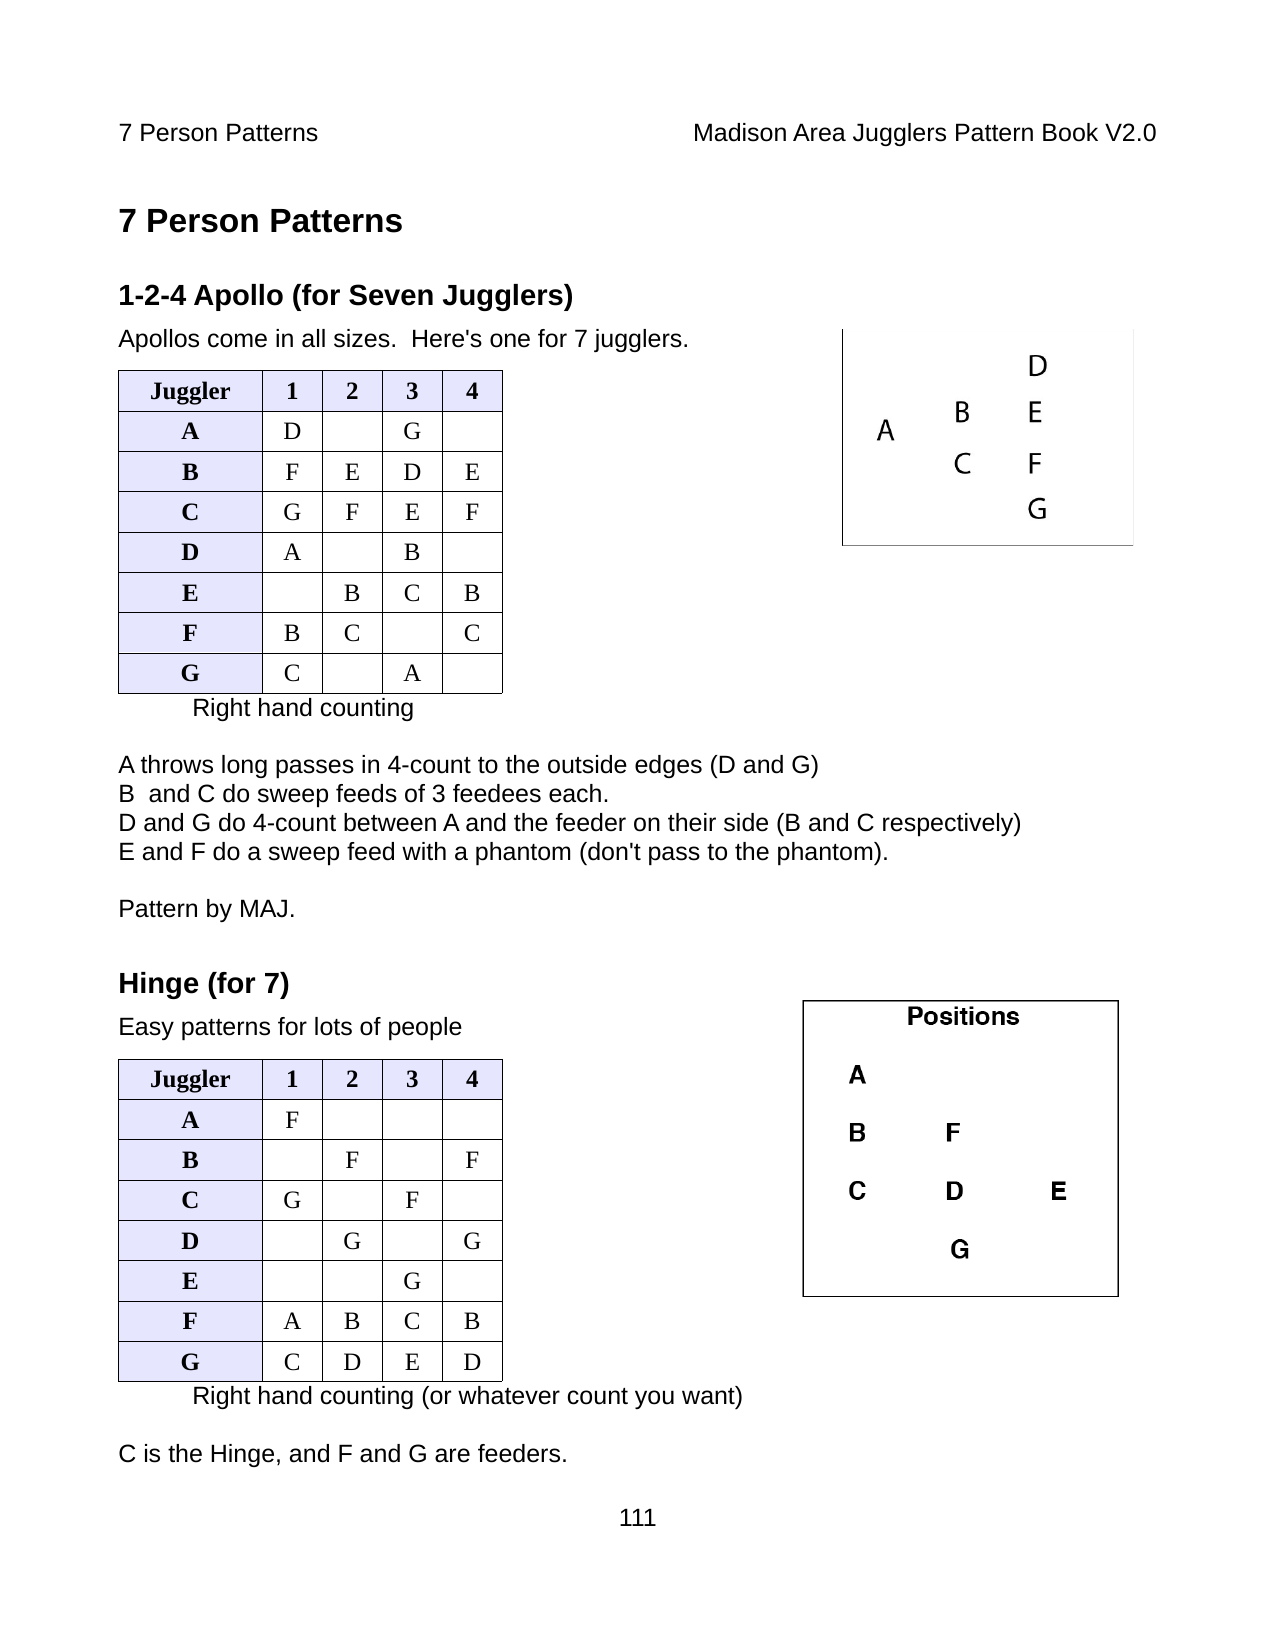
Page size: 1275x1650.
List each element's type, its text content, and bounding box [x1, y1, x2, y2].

picture [842, 329, 1134, 546]
table_cell A [263, 1302, 322, 1341]
table_cell [323, 1261, 382, 1301]
text D and G do 4-count between A and the feeder on their side (B and C respectively) [118, 808, 1157, 837]
table_cell F [119, 613, 262, 652]
table_header Juggler [119, 1060, 262, 1099]
picture [798, 996, 1122, 1301]
table_cell E [323, 452, 382, 491]
table_cell F [263, 452, 322, 491]
table_cell E [383, 492, 442, 532]
table_cell [323, 533, 382, 572]
text B and C do sweep feeds of 3 feedees each. [118, 779, 1157, 808]
table_cell F [323, 492, 382, 532]
table_cell [263, 1261, 322, 1301]
list C is the Hinge, and F and G are feeders. [118, 1439, 1157, 1468]
table_cell C [383, 573, 442, 612]
table_cell B [119, 452, 262, 491]
table_cell A [119, 412, 262, 451]
subtitle 1-2-4 Apollo (for Seven Jugglers) [118, 277, 1157, 311]
table_header Juggler [119, 371, 262, 411]
table_cell C [443, 613, 502, 652]
table_cell F [383, 1181, 442, 1220]
table_cell D [323, 1342, 382, 1381]
table_header 3 [383, 1060, 442, 1099]
table_cell C [119, 492, 262, 532]
table_cell F [263, 1100, 322, 1139]
table_header 2 [323, 1060, 382, 1099]
table_cell [383, 1221, 442, 1260]
table_header 2 [323, 371, 382, 411]
table_cell E [119, 1261, 262, 1301]
table_cell A [119, 1100, 262, 1139]
table_cell [383, 1100, 442, 1139]
table_cell D [119, 533, 262, 572]
table_cell B [119, 1140, 262, 1180]
table_header 4 [443, 371, 502, 411]
subtitle Hinge (for 7) [118, 966, 1157, 999]
table_cell [443, 1261, 502, 1301]
table_cell G [323, 1221, 382, 1260]
table_cell [383, 1140, 442, 1180]
table_cell G [383, 1261, 442, 1301]
text Right hand counting [118, 693, 1157, 722]
table_cell G [263, 1181, 322, 1220]
text Apollos come in all sizes. Here's one for 7 jugglers. [118, 323, 1157, 352]
table_cell E [443, 452, 502, 491]
table_cell B [323, 1302, 382, 1341]
table_header 1 [263, 371, 322, 411]
table_cell B [323, 573, 382, 612]
text Right hand counting (or whatever count you want) [118, 1381, 1157, 1410]
table_cell E [383, 1342, 442, 1381]
table_cell [443, 533, 502, 572]
table_cell [323, 1181, 382, 1220]
table_cell [443, 412, 502, 451]
table_cell D [443, 1342, 502, 1381]
table_cell D [119, 1221, 262, 1260]
table_cell [263, 573, 322, 612]
table_cell B [443, 573, 502, 612]
table_cell B [263, 613, 322, 652]
table_cell [323, 412, 382, 451]
table_cell [443, 1181, 502, 1220]
table_cell A [263, 533, 322, 572]
table_cell D [263, 412, 322, 451]
table_header 1 [263, 1060, 322, 1099]
table_cell C [263, 654, 322, 693]
table_cell G [383, 412, 442, 451]
text [1122, 1012, 1157, 1041]
table_cell C [263, 1342, 322, 1381]
table_cell [263, 1221, 322, 1260]
table_cell [443, 654, 502, 693]
table_cell F [443, 492, 502, 532]
table_header 3 [383, 371, 442, 411]
table_cell G [263, 492, 322, 532]
table_cell [383, 613, 442, 652]
text Easy patterns for lots of people [118, 1012, 798, 1041]
table_cell E [119, 573, 262, 612]
table_cell F [443, 1140, 502, 1180]
subtitle 7 Person Patterns [118, 201, 1157, 240]
table_cell C [323, 613, 382, 652]
table_header 4 [443, 1060, 502, 1099]
table_cell G [119, 654, 262, 693]
table_cell [323, 654, 382, 693]
table_cell C [119, 1181, 262, 1220]
text A throws long passes in 4-count to the outside edges (D and G) [118, 750, 1157, 779]
table_cell [263, 1140, 322, 1180]
text Pattern by MAJ. [118, 894, 1157, 923]
text E and F do a sweep feed with a phantom (don't pass to the phantom). [118, 837, 1157, 865]
table_cell F [323, 1140, 382, 1180]
table_cell G [443, 1221, 502, 1260]
table_cell C [383, 1302, 442, 1341]
table_cell D [383, 452, 442, 491]
table_cell A [383, 654, 442, 693]
table_cell F [119, 1302, 262, 1341]
table_cell [443, 1100, 502, 1139]
table_cell B [383, 533, 442, 572]
table_cell G [119, 1342, 262, 1381]
table_cell [323, 1100, 382, 1139]
table_cell B [443, 1302, 502, 1341]
